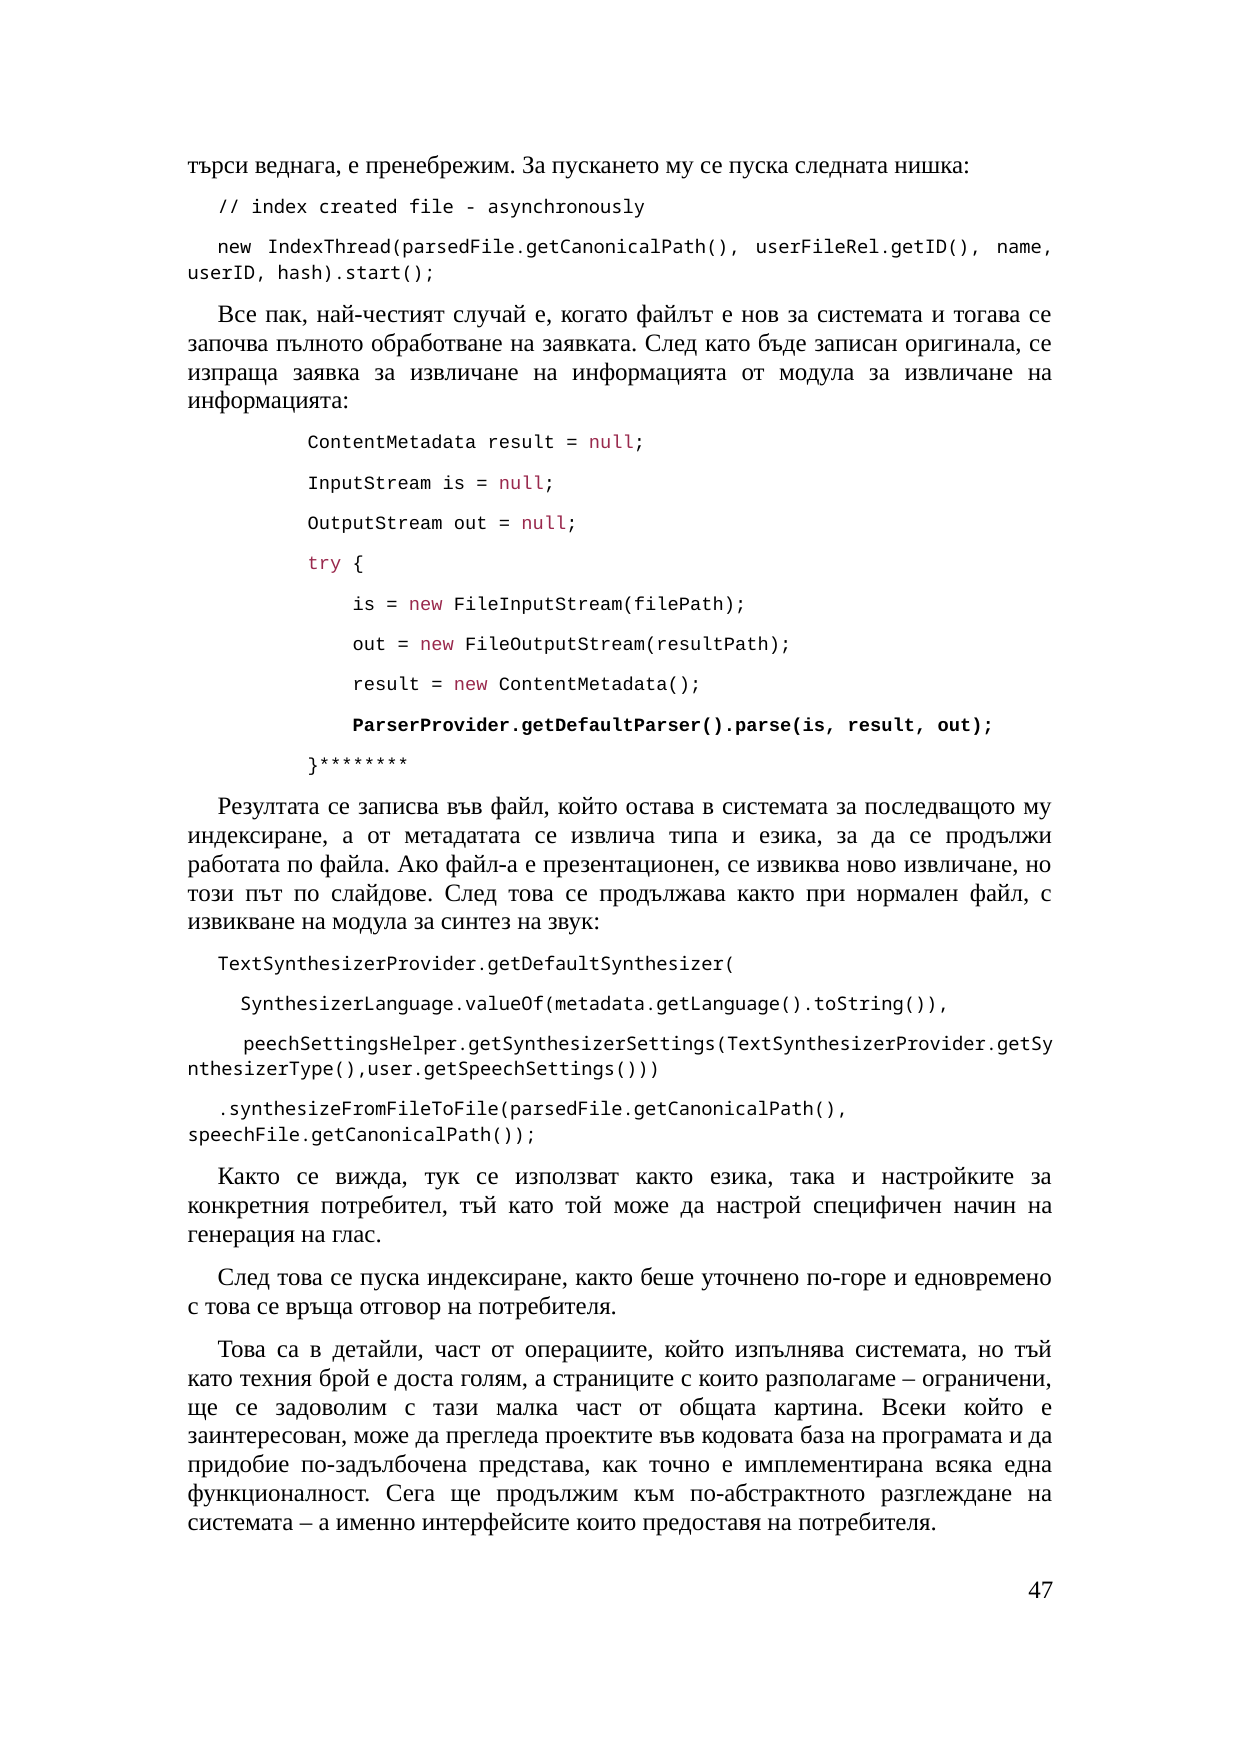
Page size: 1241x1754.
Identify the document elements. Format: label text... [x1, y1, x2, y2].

text InputStream is = null; [187, 469, 1053, 495]
text SynthesizerLanguage.valueOf(metadata.getLanguage().toString()), [187, 990, 1053, 1015]
text Това са в детайли, част от операциите, който изпълнява системата, но тъй като техния брой е доста голям, а страниците с които разполагаме – ограничени, ще се задоволим с тази малка част от общата картина. Всеки който е заинтересован, може да прегледа проектите във кодовата база на програмата и да придобие по-задълбочена представа, как точно е имплементирана всяка една функционалност. Сега ще продължим към по-абстрактното разглеждане на системата – а именно интерфейсите които предоставя на потребителя. [187, 1334, 1053, 1535]
text peechSettingsHelper.getSynthesizerSettings(TextSynthesizerProvider.getSynthesizerType(),user.getSpeechSettings())) [187, 1030, 1053, 1081]
text out = new FileOutputStream(resultPath); [187, 630, 1053, 656]
text // index created file - asynchronously [187, 193, 1053, 219]
text търси веднага, е пренебрежим. За пускането му се пуска следната нишка: [187, 150, 1053, 179]
text try { [187, 549, 1053, 575]
text .synthesizeFromFileToFile(parsedFile.getCanonicalPath(), speechFile.getCanonicalPath()); [187, 1096, 1053, 1147]
text Все пак, най-честият случай е, когато файлът е нов за системата и тогава се започва пълното обработване на заявката. След като бъде записан оригинала, се изпраща заявка за извличане на информацията от модула за извличане на информацията: [187, 299, 1053, 414]
text Както се вижда, тук се използват както езика, така и настройките за конкретния потребител, тъй като той може да настрой специфичен начин на генерация на глас. [187, 1161, 1053, 1247]
text result = new ContentMetadata(); [187, 671, 1053, 696]
text ParserProvider.getDefaultParser().parse(is, result, out); [187, 711, 1053, 737]
text Резултата се записва във файл, който остава в системата за последващото му индексиране, а от метадатата се извлича типа и езика, за да се продължи работата по файла. Ако файл-а е презентационен, се извиква ново извличане, но този път по слайдове. След това се продължава както при нормален файл, с извикване на модула за синтез на звук: [187, 791, 1053, 935]
text ContentMetadata result = null; [187, 429, 1053, 454]
text TextSynthesizerProvider.getDefaultSynthesizer( [187, 950, 1053, 975]
text OutputStream out = null; [187, 509, 1053, 535]
text След това се пуска индексиране, както беше уточнено по-горе и едновремено с това се връща отговор на потребителя. [187, 1262, 1053, 1319]
text }******** [187, 751, 1053, 777]
text new IndexThread(parsedFile.getCanonicalPath(), userFileRel.getID(), name, userID, hash).start(); [187, 233, 1053, 284]
text is = new FileInputStream(filePath); [187, 590, 1053, 616]
